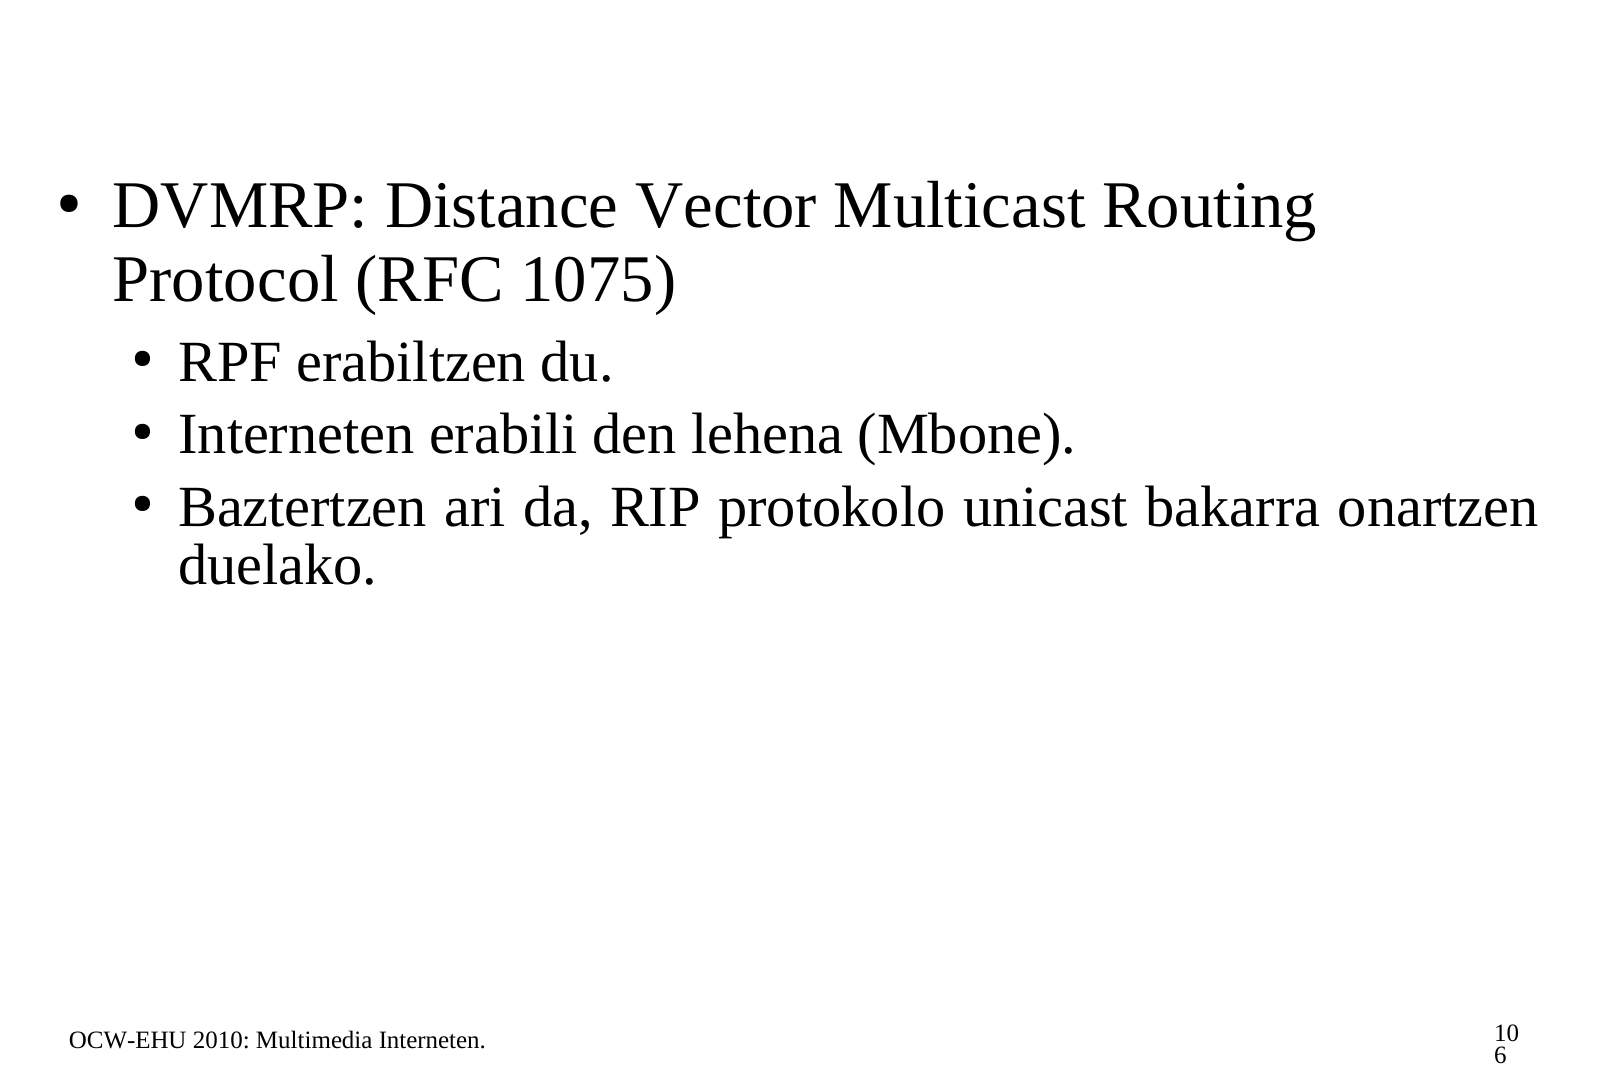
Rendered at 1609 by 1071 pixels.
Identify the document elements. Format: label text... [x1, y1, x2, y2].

list DVMRP: Distance Vector Multicast Routing Protocol (RFC 1075) RPF erabiltzen du. Interneten erabili den lehena (Mbone). Baztertzen ari da, RIP protokolo unicast bakarra onartzen duelako. [41, 160, 1555, 999]
